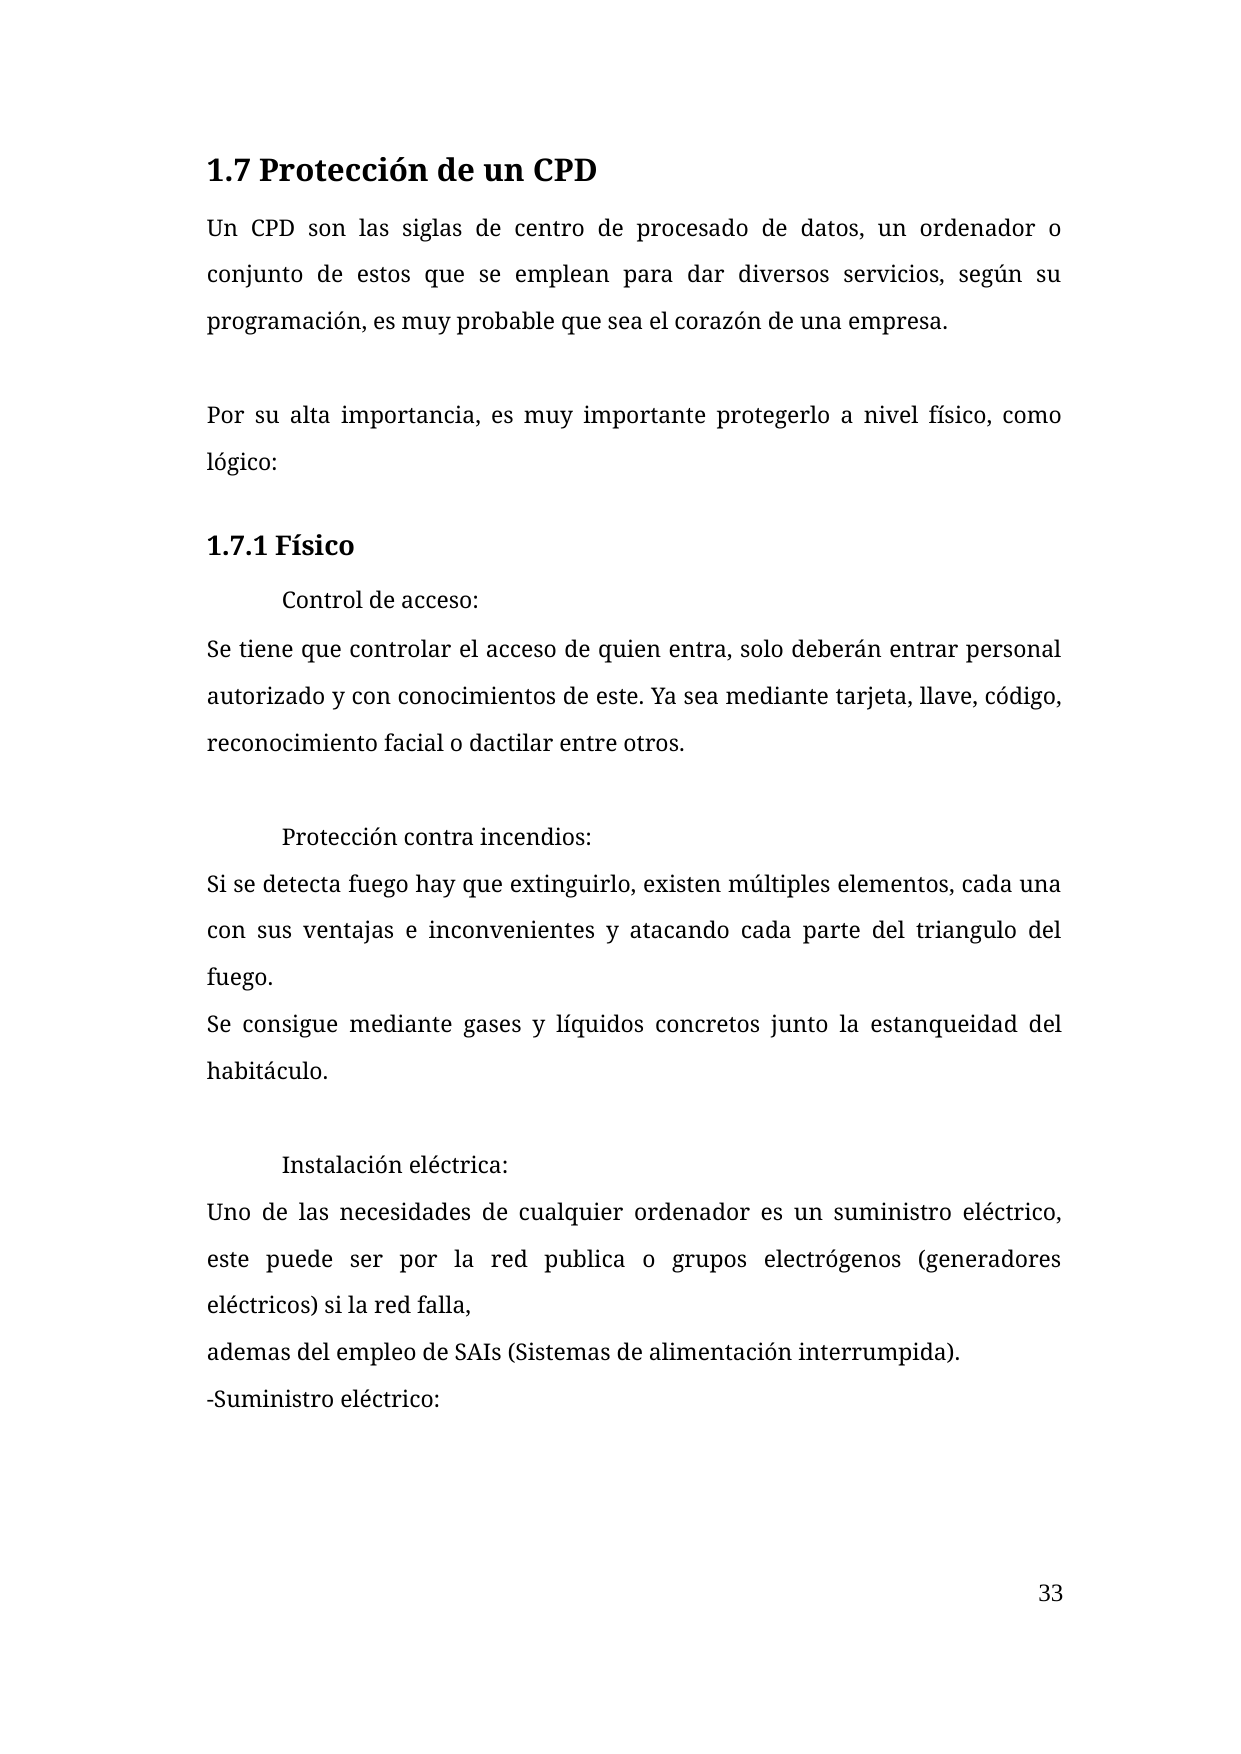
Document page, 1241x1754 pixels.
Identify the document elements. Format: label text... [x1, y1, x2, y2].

text Se consigue mediante gases y líquidos concretos junto la estanqueidad del habitáculo. [207, 1008, 1063, 1086]
text Uno de las necesidades de cualquier ordenador es un suministro eléctrico, este puede ser por la red publica o grupos electrógenos (generadores eléctricos) si la red falla, [207, 1196, 1063, 1321]
text -Suministro eléctrico: [207, 1383, 1063, 1414]
text Instalación eléctrica: [207, 1149, 1063, 1180]
text Protección contra incendios: [207, 821, 1063, 852]
text Por su alta importancia, es muy importante protegerlo a nivel físico, como lógico: [207, 399, 1063, 477]
text Control de acceso: [207, 582, 1063, 616]
text 1.7 Protección de un CPD [207, 148, 1063, 190]
text 1.7.1 Físico [207, 527, 1063, 564]
text Un CPD son las siglas de centro de procesado de datos, un ordenador o conjunto de estos que se emplean para dar diversos servicios, según su programación, es muy probable que sea el corazón de una empresa. [207, 211, 1063, 336]
text ademas del empleo de SAIs (Sistemas de alimentación interrumpida). [207, 1336, 1063, 1367]
text Si se detecta fuego hay que extinguirlo, existen múltiples elementos, cada una con sus ventajas e inconvenientes y atacando cada parte del triangulo del fuego. [207, 867, 1063, 992]
text Se tiene que controlar el acceso de quien entra, solo deberán entrar personal autorizado y con conocimientos de este. Ya sea mediante tarjeta, llave, código, reconocimiento facial o dactilar entre otros. [207, 633, 1063, 758]
